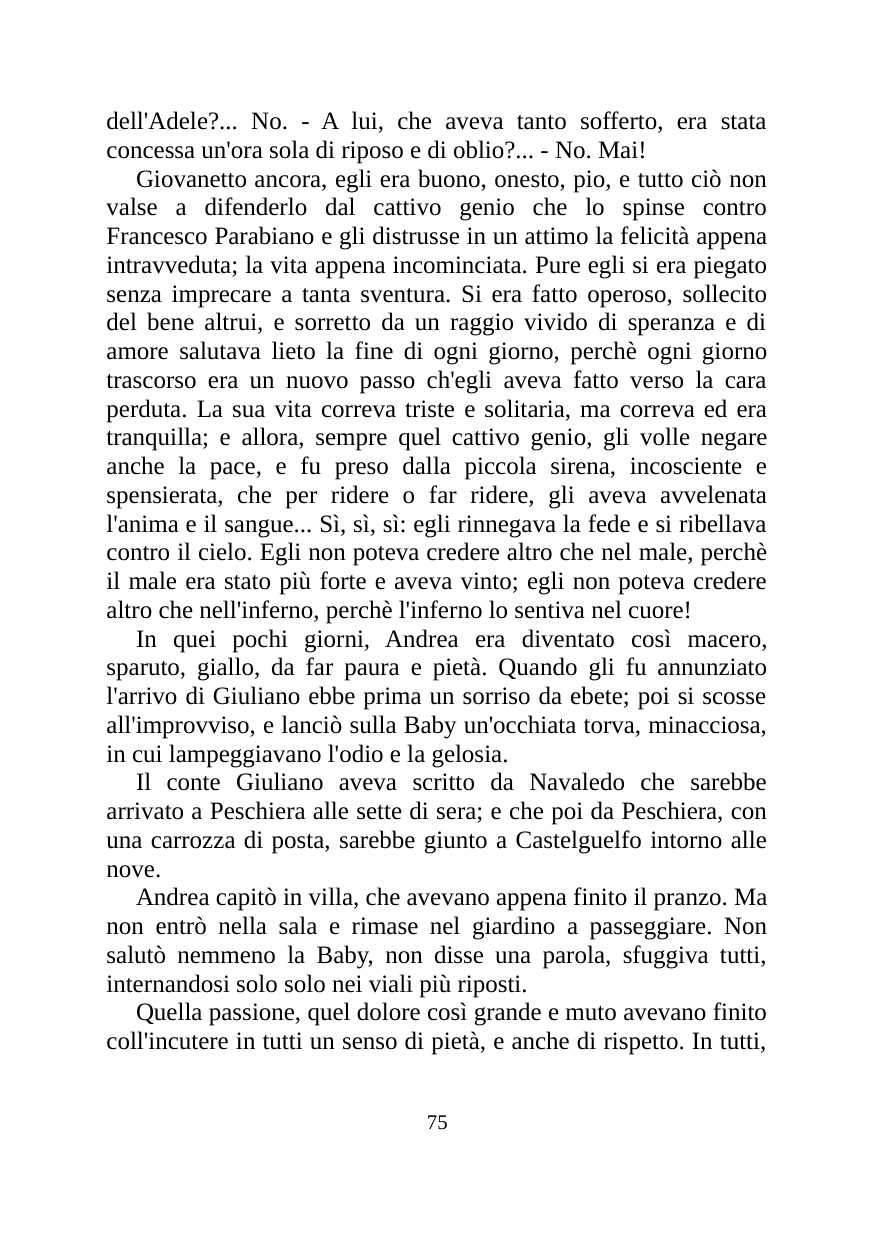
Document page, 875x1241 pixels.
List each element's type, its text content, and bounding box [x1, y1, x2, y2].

text Andrea capitò in villa, che avevano appena finito il pranzo. Ma non entrò nella sala e rimase nel giardino a passeggiare. Non salutò nemmeno la Baby, non disse una parola, sfuggiva tutti, internandosi solo solo nei viali più riposti. [106, 882, 768, 997]
text Quella passione, quel dolore così grande e muto avevano finito coll'incutere in tutti un senso di pietà, e anche di rispetto. In tutti, [106, 997, 768, 1055]
text Giovanetto ancora, egli era buono, onesto, pio, e tutto ciò non valse a difenderlo dal cattivo genio che lo spinse contro Francesco Parabiano e gli distrusse in un attimo la felicità appena intravveduta; la vita appena incominciata. Pure egli si era piegato senza imprecare a tanta sventura. Si era fatto operoso, sollecito del bene altrui, e sorretto da un raggio vivido di speranza e di amore salutava lieto la fine di ogni giorno, perchè ogni giorno trascorso era un nuovo passo ch'egli aveva fatto verso la cara perduta. La sua vita correva triste e solitaria, ma correva ed era tranquilla; e allora, sempre quel cattivo genio, gli volle negare anche la pace, e fu preso dalla piccola sirena, incosciente e spensierata, che per ridere o far ridere, gli aveva avvelenata l'anima e il sangue... Sì, sì, sì: egli rinnegava la fede e si ribellava contro il cielo. Egli non poteva credere altro che nel male, perchè il male era stato più forte e aveva vinto; egli non poteva credere altro che nell'inferno, perchè l'inferno lo sentiva nel cuore! [106, 164, 768, 624]
text Il conte Giuliano aveva scritto da Navaledo che sarebbe arrivato a Peschiera alle sette di sera; e che poi da Peschiera, con una carrozza di posta, sarebbe giunto a Castelguelfo intorno alle nove. [106, 767, 768, 882]
text In quei pochi giorni, Andrea era diventato così macero, sparuto, giallo, da far paura e pietà. Quando gli fu annunziato l'arrivo di Giuliano ebbe prima un sorriso da ebete; poi si scosse all'improvviso, e lanciò sulla Baby un'occhiata torva, minacciosa, in cui lampeggiavano l'odio e la gelosia. [106, 624, 768, 767]
text dell'Adele?... No. - A lui, che aveva tanto sofferto, era stata concessa un'ora sola di riposo e di oblio?... - No. Mai! [106, 106, 768, 164]
